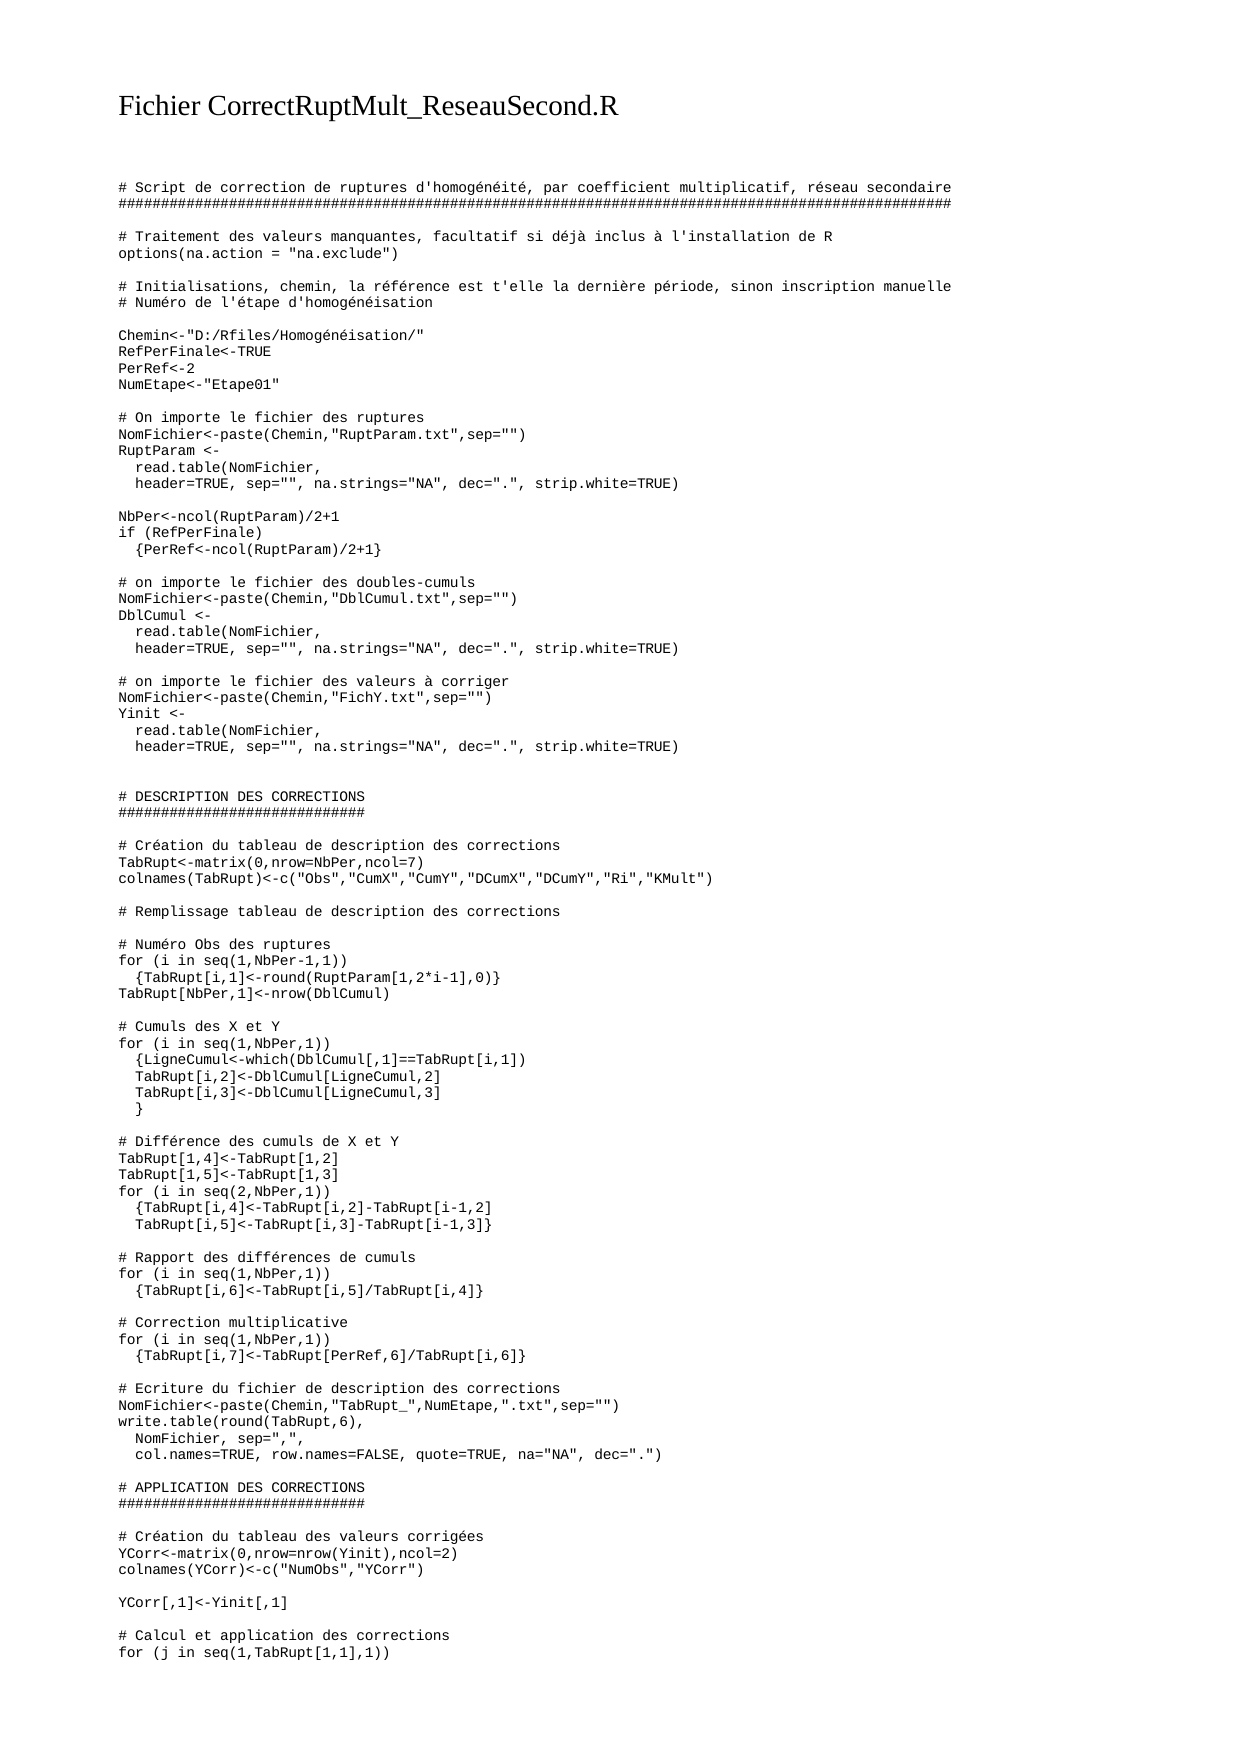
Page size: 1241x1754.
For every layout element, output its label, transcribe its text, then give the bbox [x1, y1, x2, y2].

text for (j in seq(1,TabRupt[1,1],1)) [118, 1645, 1122, 1661]
text read.table(NomFichier, [118, 460, 1122, 476]
text write.table(round(TabRupt,6), [118, 1414, 1122, 1431]
text NumEtape<-"Etape01" [118, 378, 1122, 394]
text colnames(YCorr)<-c("NumObs","YCorr") [118, 1563, 1122, 1579]
text ############################# [118, 1497, 1122, 1513]
text # APPLICATION DES CORRECTIONS [118, 1480, 1122, 1497]
text # Numéro de l'étape d'homogénéisation [118, 295, 1122, 312]
text ################################################################################################## [118, 197, 1122, 213]
text # on importe le fichier des valeurs à corriger [118, 674, 1122, 690]
text Fichier CorrectRuptMult_ReseauSecond.R [118, 88, 1122, 122]
text # Différence des cumuls de X et Y [118, 1135, 1122, 1151]
text TabRupt[1,5]<-TabRupt[1,3] [118, 1168, 1122, 1184]
text YCorr[,1]<-Yinit[,1] [118, 1596, 1122, 1612]
text {PerRef<-ncol(RuptParam)/2+1} [118, 542, 1122, 559]
text for (i in seq(1,NbPer,1)) [118, 1332, 1122, 1349]
text if (RefPerFinale) [118, 526, 1122, 542]
text # Création du tableau de description des corrections [118, 838, 1122, 855]
text {TabRupt[i,1]<-round(RuptParam[1,2*i-1],0)} [118, 970, 1122, 987]
text TabRupt<-matrix(0,nrow=NbPer,ncol=7) [118, 855, 1122, 871]
text NomFichier<-paste(Chemin,"RuptParam.txt",sep="") [118, 427, 1122, 443]
text # Traitement des valeurs manquantes, facultatif si déjà inclus à l'installation de R [118, 229, 1122, 246]
text NomFichier, sep=",", [118, 1431, 1122, 1447]
text # Cumuls des X et Y [118, 1019, 1122, 1036]
text ############################# [118, 806, 1122, 822]
text {TabRupt[i,4]<-TabRupt[i,2]-TabRupt[i-1,2] [118, 1201, 1122, 1217]
text {LigneCumul<-which(DblCumul[,1]==TabRupt[i,1]) [118, 1052, 1122, 1069]
text {TabRupt[i,6]<-TabRupt[i,5]/TabRupt[i,4]} [118, 1283, 1122, 1299]
text header=TRUE, sep="", na.strings="NA", dec=".", strip.white=TRUE) [118, 641, 1122, 657]
text for (i in seq(2,NbPer,1)) [118, 1184, 1122, 1201]
text NomFichier<-paste(Chemin,"TabRupt_",NumEtape,".txt",sep="") [118, 1398, 1122, 1414]
text # Script de correction de ruptures d'homogénéité, par coefficient multiplicatif, réseau secondaire [118, 180, 1122, 197]
text # Initialisations, chemin, la référence est t'elle la dernière période, sinon inscription manuelle [118, 279, 1122, 295]
text read.table(NomFichier, [118, 624, 1122, 641]
text NomFichier<-paste(Chemin,"FichY.txt",sep="") [118, 690, 1122, 707]
text TabRupt[i,3]<-DblCumul[LigneCumul,3] [118, 1085, 1122, 1102]
text DblCumul <- [118, 608, 1122, 624]
text NomFichier<-paste(Chemin,"DblCumul.txt",sep="") [118, 592, 1122, 608]
text # Rapport des différences de cumuls [118, 1250, 1122, 1266]
text # Numéro Obs des ruptures [118, 937, 1122, 954]
text TabRupt[1,4]<-TabRupt[1,2] [118, 1151, 1122, 1168]
text # On importe le fichier des ruptures [118, 411, 1122, 427]
text PerRef<-2 [118, 361, 1122, 378]
text # Calcul et application des corrections [118, 1628, 1122, 1645]
text NbPer<-ncol(RuptParam)/2+1 [118, 509, 1122, 526]
text Yinit <- [118, 707, 1122, 723]
text YCorr<-matrix(0,nrow=nrow(Yinit),ncol=2) [118, 1546, 1122, 1563]
text # DESCRIPTION DES CORRECTIONS [118, 789, 1122, 806]
text Chemin<-"D:/Rfiles/Homogénéisation/" [118, 328, 1122, 345]
text RuptParam <- [118, 443, 1122, 460]
text # Ecriture du fichier de description des corrections [118, 1382, 1122, 1398]
text header=TRUE, sep="", na.strings="NA", dec=".", strip.white=TRUE) [118, 476, 1122, 493]
text options(na.action = "na.exclude") [118, 246, 1122, 262]
text TabRupt[NbPer,1]<-nrow(DblCumul) [118, 987, 1122, 1003]
text for (i in seq(1,NbPer,1)) [118, 1266, 1122, 1283]
text {TabRupt[i,7]<-TabRupt[PerRef,6]/TabRupt[i,6]} [118, 1349, 1122, 1365]
text col.names=TRUE, row.names=FALSE, quote=TRUE, na="NA", dec=".") [118, 1447, 1122, 1464]
text TabRupt[i,2]<-DblCumul[LigneCumul,2] [118, 1069, 1122, 1085]
text colnames(TabRupt)<-c("Obs","CumX","CumY","DCumX","DCumY","Ri","KMult") [118, 871, 1122, 888]
text TabRupt[i,5]<-TabRupt[i,3]-TabRupt[i-1,3]} [118, 1217, 1122, 1233]
text } [118, 1102, 1122, 1118]
text read.table(NomFichier, [118, 723, 1122, 740]
text for (i in seq(1,NbPer-1,1)) [118, 954, 1122, 970]
text # Création du tableau des valeurs corrigées [118, 1530, 1122, 1546]
text # Correction multiplicative [118, 1316, 1122, 1332]
text RefPerFinale<-TRUE [118, 345, 1122, 361]
text for (i in seq(1,NbPer,1)) [118, 1036, 1122, 1052]
text header=TRUE, sep="", na.strings="NA", dec=".", strip.white=TRUE) [118, 740, 1122, 756]
text # Remplissage tableau de description des corrections [118, 904, 1122, 921]
text # on importe le fichier des doubles-cumuls [118, 575, 1122, 592]
